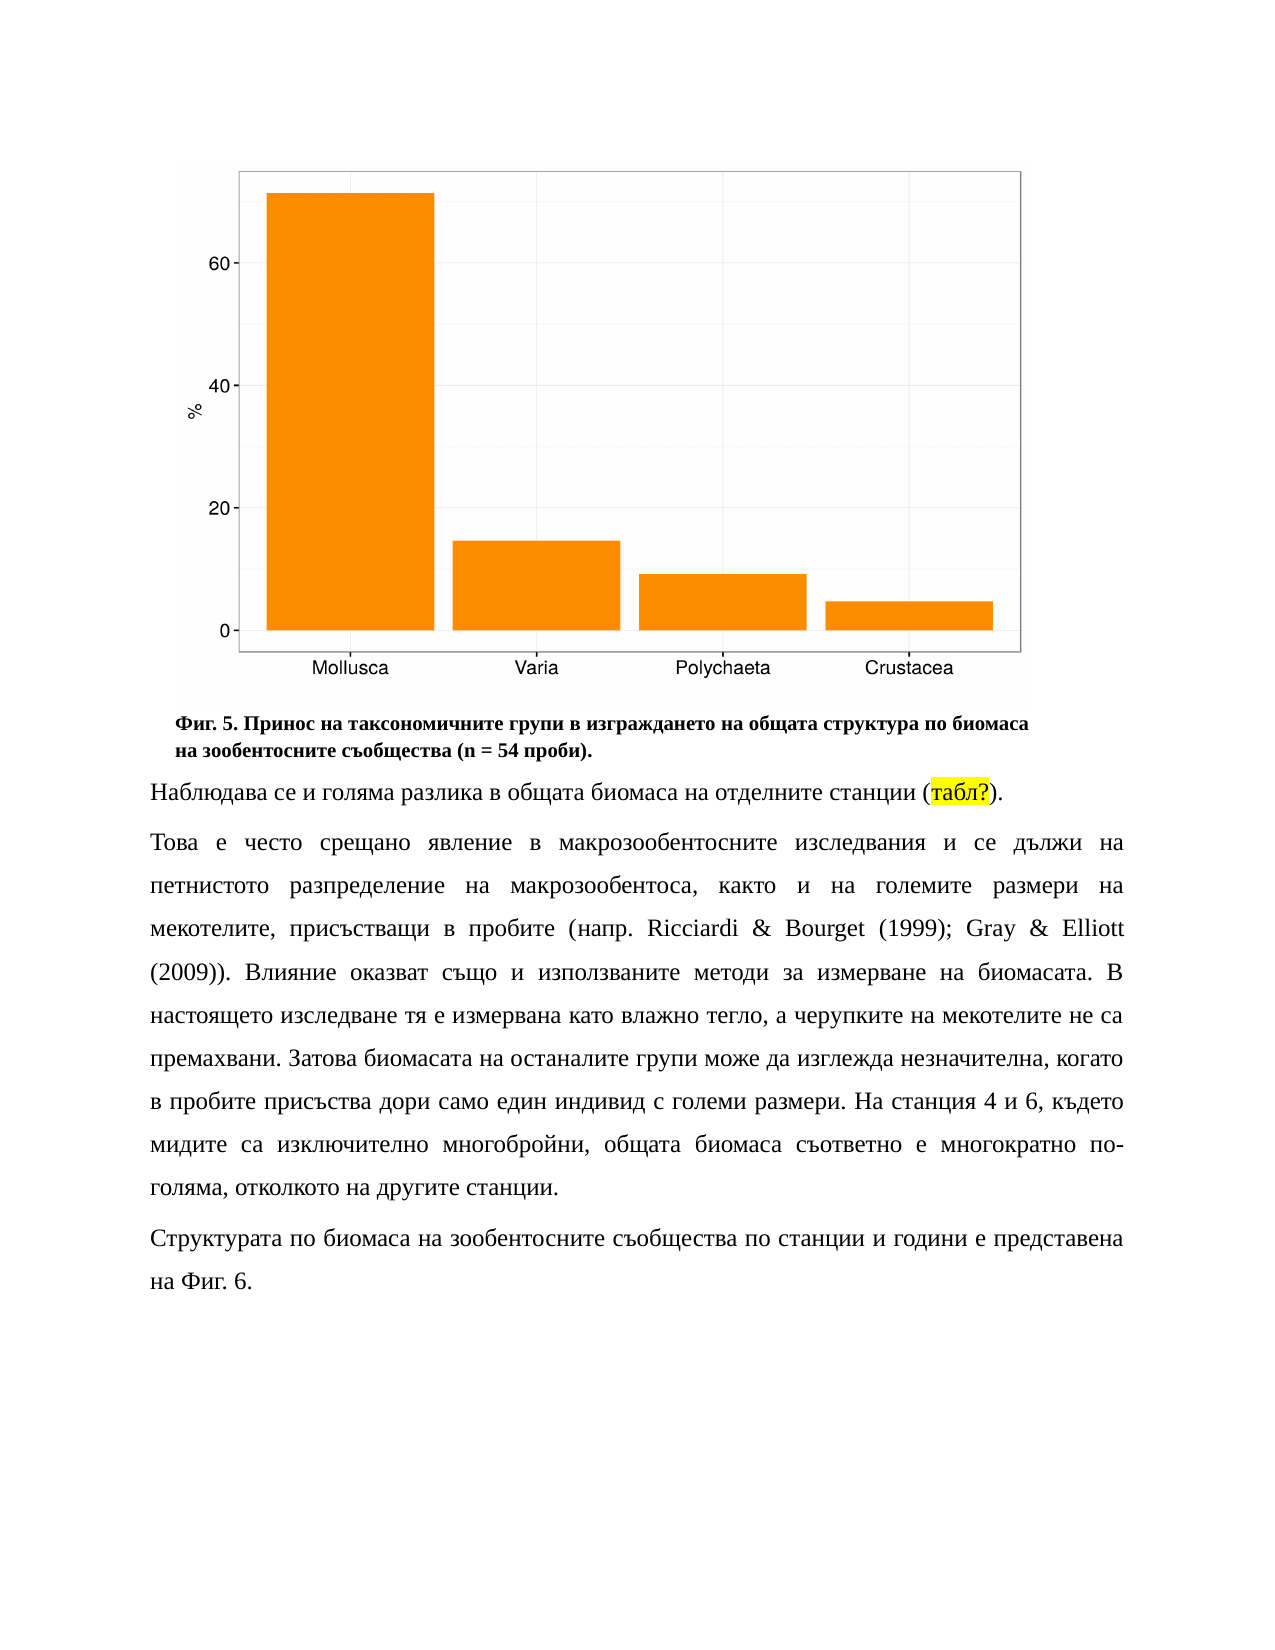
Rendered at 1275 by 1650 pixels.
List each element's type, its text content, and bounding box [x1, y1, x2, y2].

text Това е често срещано явление в макрозообентосните изследвания и се дължи на петнистото разпределение на макрозообентоса, както и на големите размери на мекотелите, присъстващи в пробите (напр. Ricciardi & Bourget (1999); Gray & Elliott (2009)). Влияние оказват също и използваните методи за измерване на биомасата. В настоящето изследване тя е измервана като влажно тегло, а черупките на мекотелите не са премахвани. Затова биомасата на останалите групи може да изглежда незначителна, когато в пробите присъства дори само един индивид с големи размери. На станция 4 и 6, където мидите са изключително многобройни, общата биомаса съответно е многократно по-голяма, отколкото на другите станции. [150, 827, 1125, 1201]
picture [175, 162, 1030, 707]
text Наблюдава се и голяма разлика в общата биомаса на отделните станции (табл?). [150, 150, 1125, 805]
text Фиг. 5. Принос на таксономичните групи в изграждането на общата структура по биомаса на зообентосните съобщества (n = 54 проби). [175, 707, 1030, 762]
text Структурата по биомаса на зообентосните съобщества по станции и години е представена на Фиг. 6. [150, 1223, 1125, 1295]
